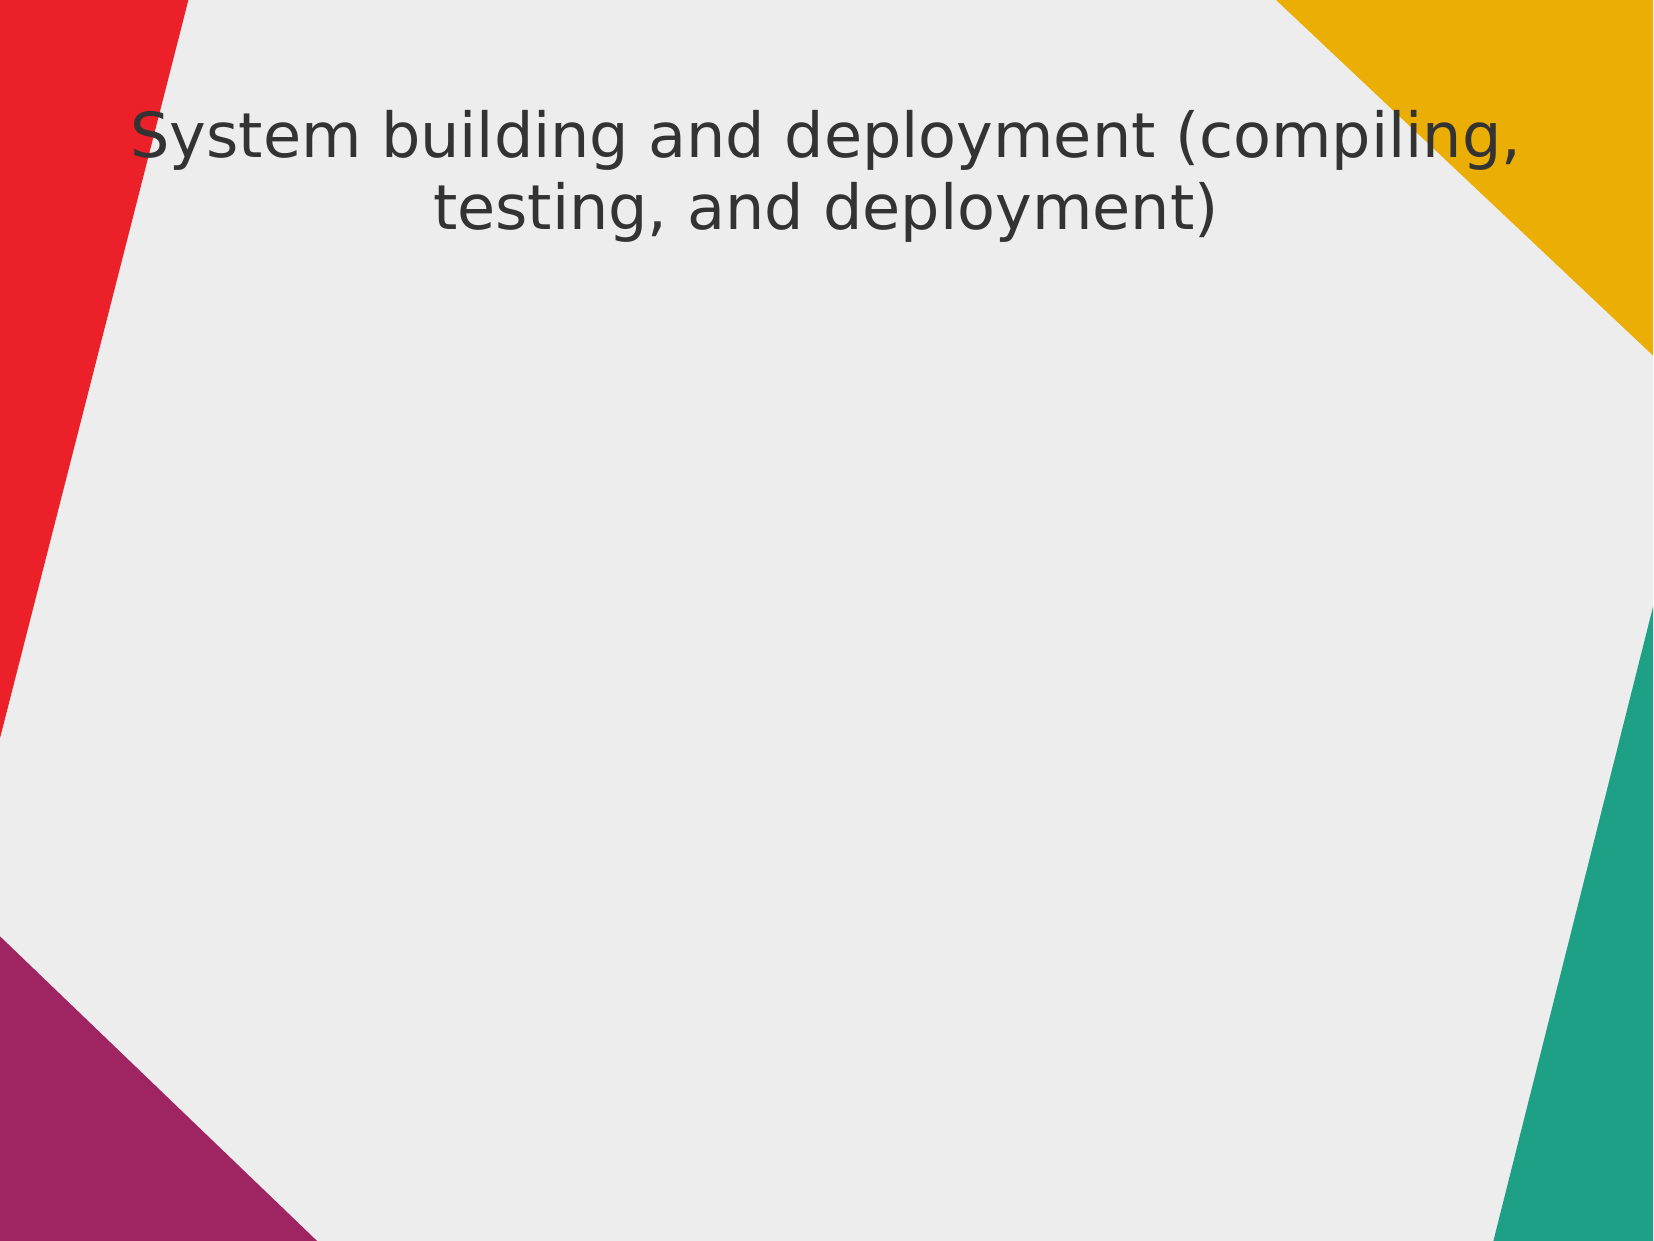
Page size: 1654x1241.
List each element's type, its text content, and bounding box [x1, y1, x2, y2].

title System building and deployment (compiling, testing, and deployment) [114, 73, 1539, 271]
